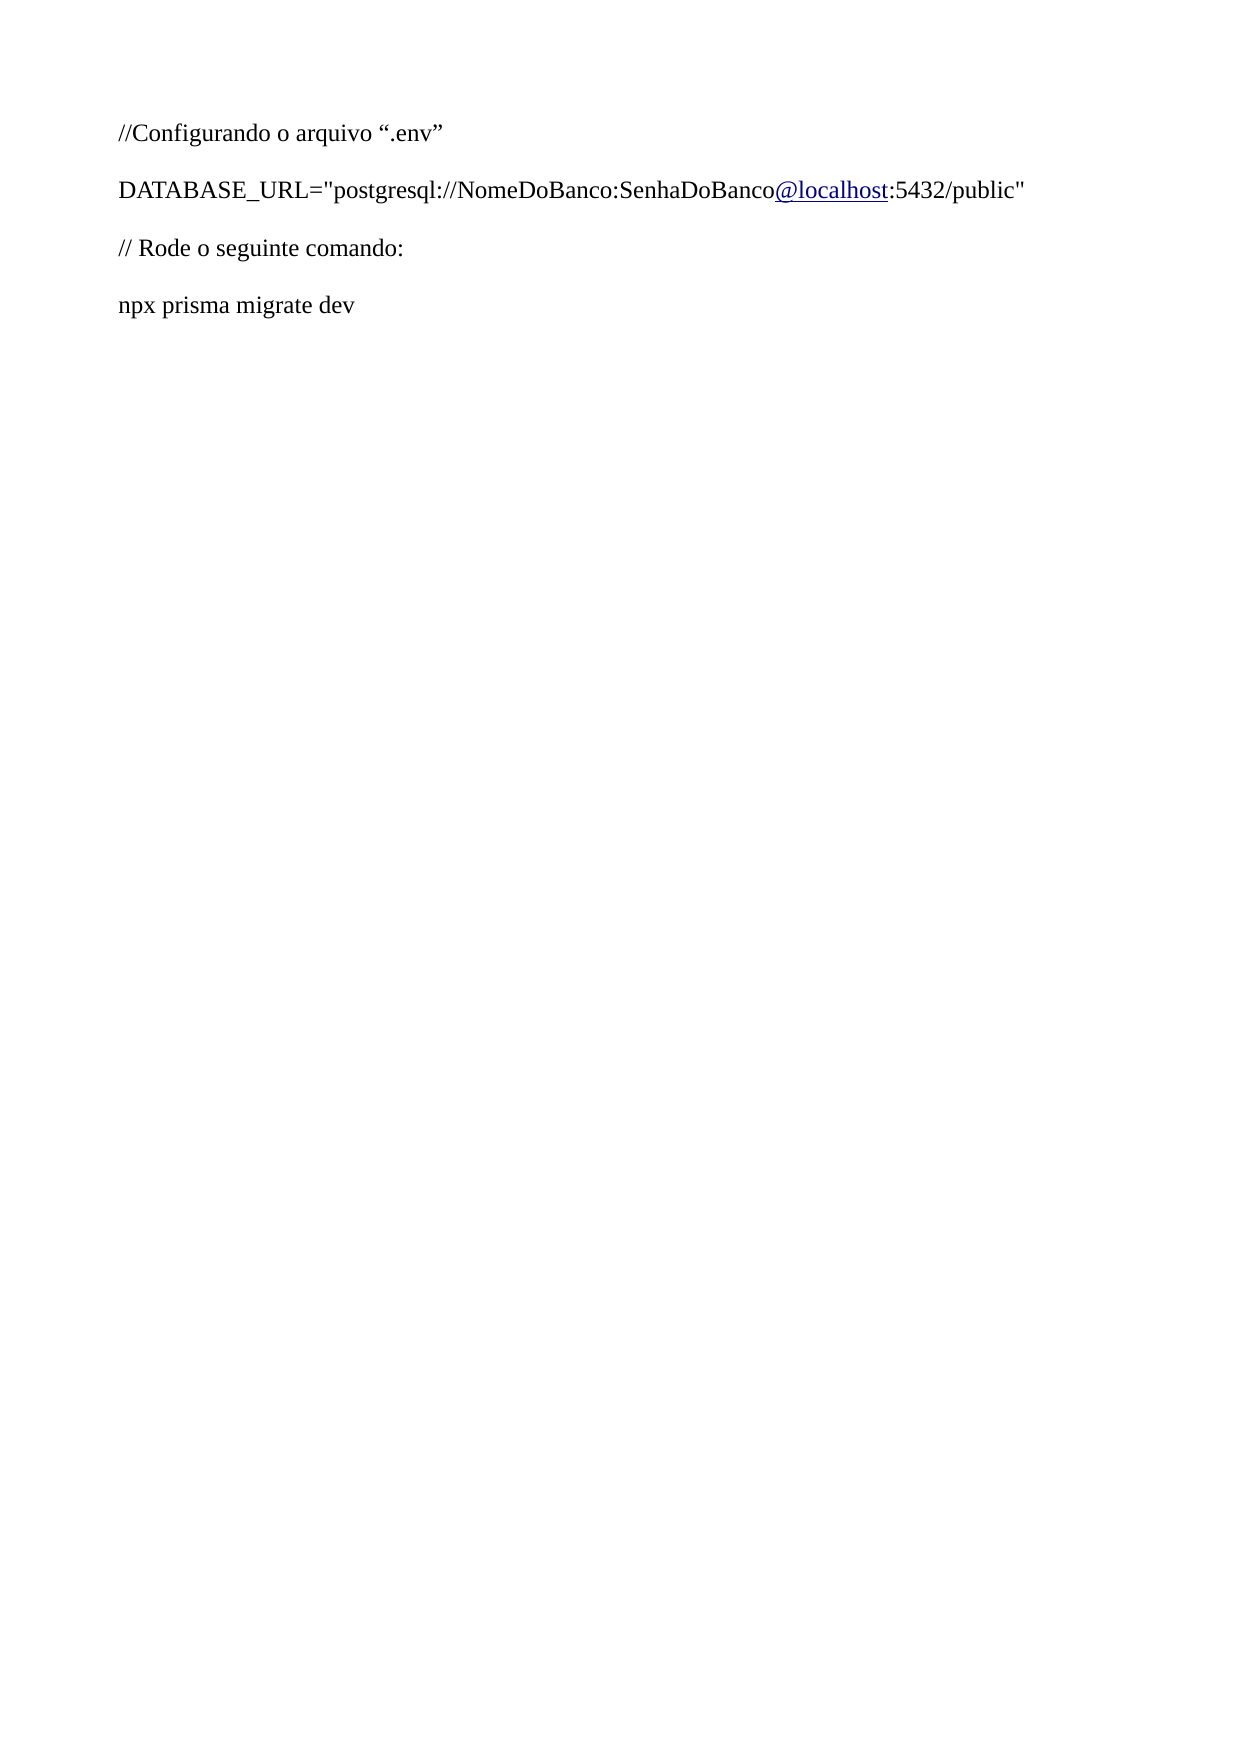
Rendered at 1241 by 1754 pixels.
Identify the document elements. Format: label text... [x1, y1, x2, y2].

text npx prisma migrate dev [118, 291, 1122, 319]
text //Configurando o arquivo “.env” [118, 118, 1122, 147]
text // Rode o seguinte comando: [118, 233, 1122, 262]
text DATABASE_URL="postgresql://NomeDoBanco:SenhaDoBanco@localhost:5432/public" [118, 176, 1122, 204]
